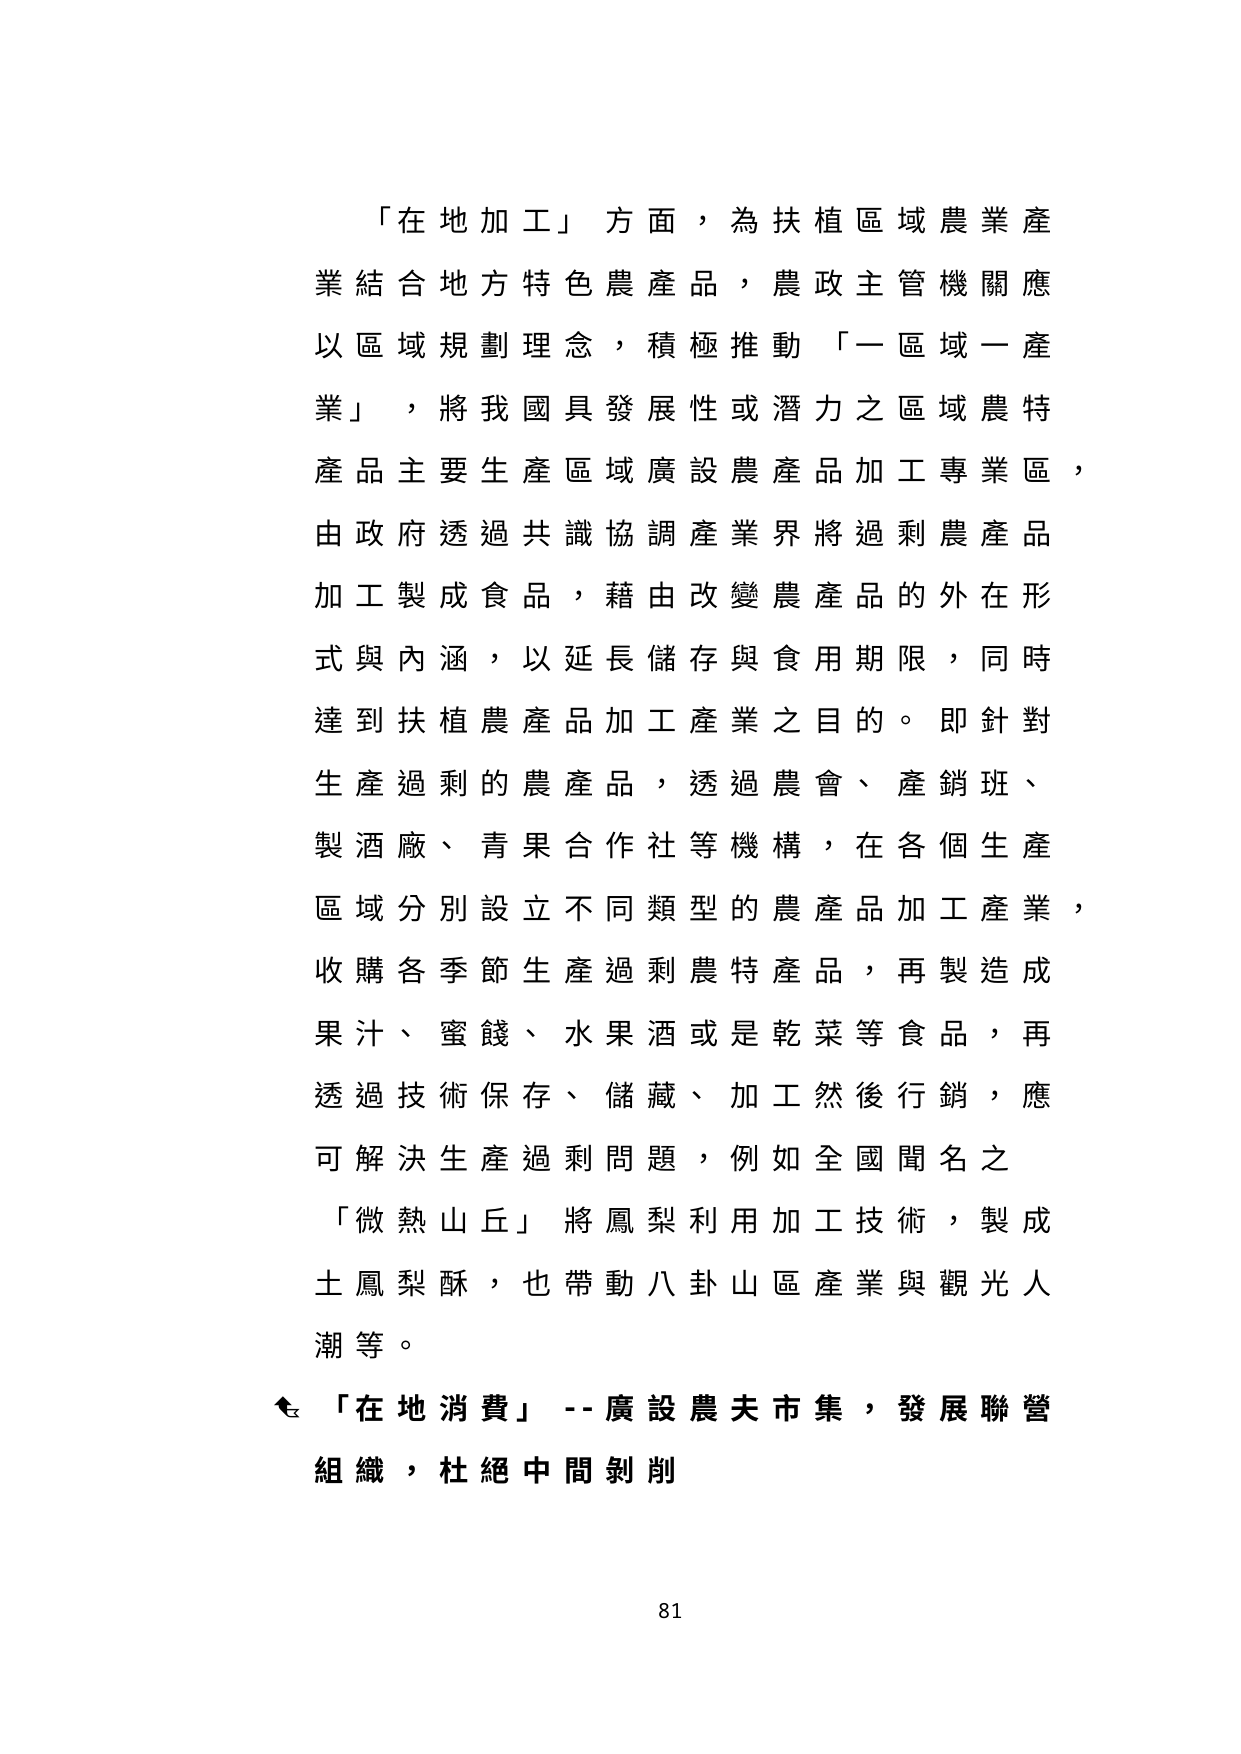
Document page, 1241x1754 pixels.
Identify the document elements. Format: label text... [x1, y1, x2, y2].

text 「在地加工」方面，為扶植區域農業產業結合地方特色農產品，農政主管機關應以區域規劃理念，積極推動「一區域一產業」，將我國具發展性或潛力之區域農特產品主要生產區域廣設農產品加工專業區，由政府透過共識協調產業界將過剩農產品加工製成食品，藉由改變農產品的外在形式與內涵，以延長儲存與食用期限，同時達到扶植農產品加工產業之目的。即針對生產過剩的農產品，透過農會、產銷班、製酒廠、青果合作社等機構，在各個生產區域分別設立不同類型的農產品加工產業，收購各季節生產過剩農特產品，再製造成果汁、蜜餞、水果酒或是乾菜等食品，再透過技術保存、儲藏、加工然後行銷，應可解決生產過剩問題，例如全國聞名之「微熱山丘」將鳳梨利用加工技術，製成土鳳梨酥，也帶動八卦山區產業與觀光人潮等。 [271, 177, 1058, 1365]
text 「在地消費」--廣設農夫市集，發展聯營組織，杜絕中間剝削 [242, 1365, 1058, 1490]
